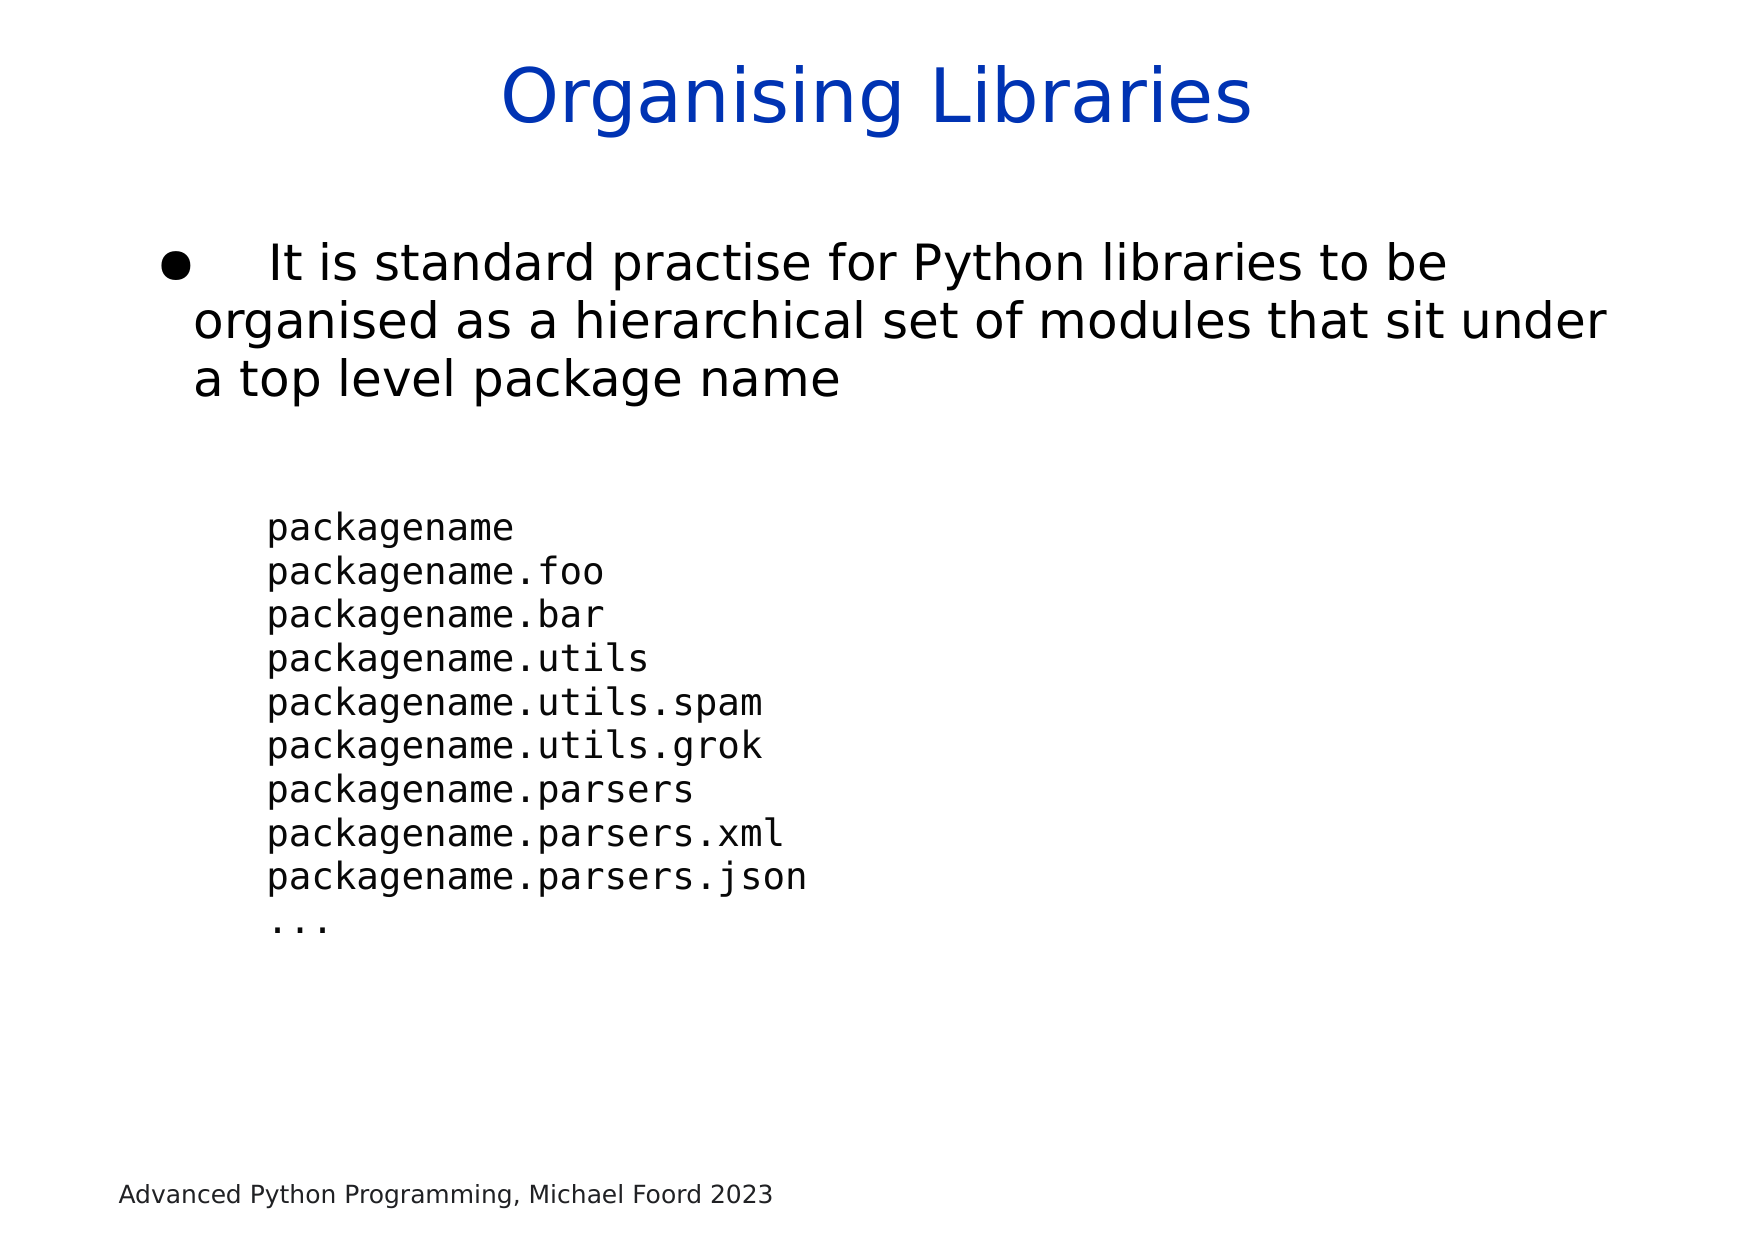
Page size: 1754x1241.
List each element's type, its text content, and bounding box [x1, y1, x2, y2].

text packagename packagename.foo packagename.bar packagename.utils packagename.utils.spam packagename.utils.grok packagename.parsers packagename.parsers.xml packagename.parsers.json ... [266, 506, 1636, 942]
text Organising Libraries [118, 53, 1636, 140]
list It is standard practise for Python libraries to be organised as a hierarchical set of modules that sit under a top level package name [156, 234, 1636, 408]
